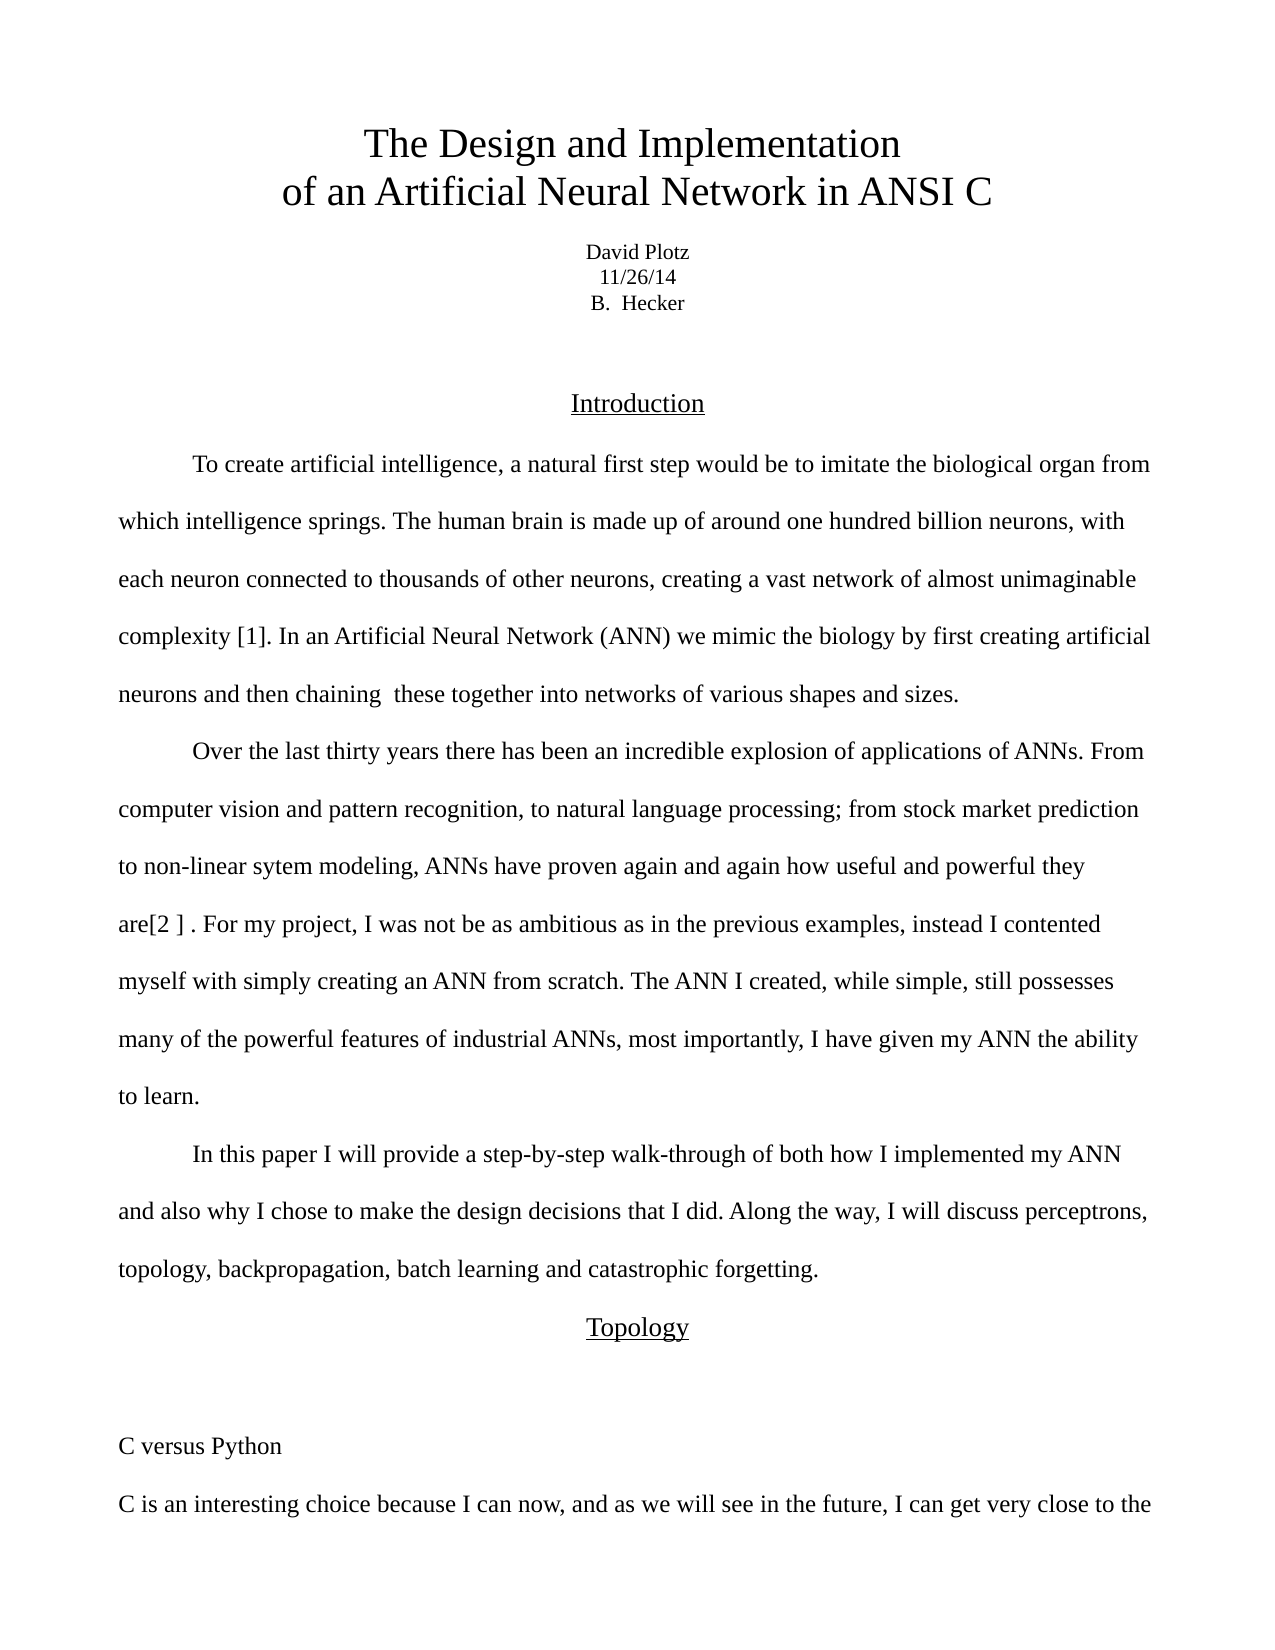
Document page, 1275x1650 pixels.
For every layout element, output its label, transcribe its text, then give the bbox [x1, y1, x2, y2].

text Over the last thirty years there has been an incredible explosion of applications of ANNs. From computer vision and pattern recognition, to natural language processing; from stock market prediction to non-linear sytem modeling, ANNs have proven again and again how useful and powerful they are[2 ] . For my project, I was not be as ambitious as in the previous examples, instead I contented myself with simply creating an ANN from scratch. The ANN I created, while simple, still possesses many of the powerful features of industrial ANNs, most importantly, I have given my ANN the ability to learn. [118, 736, 1157, 1110]
text In this paper I will provide a step-by-step walk-through of both how I implemented my ANN and also why I chose to make the design decisions that I did. Along the way, I will discuss perceptrons, topology, backpropagation, batch learning and catastrophic forgetting. [118, 1139, 1157, 1283]
text B. Hecker [118, 289, 1157, 315]
text C versus Python [118, 1431, 1157, 1460]
text Introduction [118, 387, 1157, 418]
text The Design and Implementation [118, 118, 1157, 166]
text C is an interesting choice because I can now, and as we will see in the future, I can get very close to the [118, 1489, 1157, 1517]
text Topology [118, 1311, 1157, 1343]
text 11/26/14 [118, 264, 1157, 289]
text of an Artificial Neural Network in ANSI C [118, 166, 1157, 214]
text To create artificial intelligence, a natural first step would be to imitate the biological organ from which intelligence springs. The human brain is made up of around one hundred billion neurons, with each neuron connected to thousands of other neurons, creating a vast network of almost unimaginable complexity [1]. In an Artificial Neural Network (ANN) we mimic the biology by first creating artificial neurons and then chaining these together into networks of various shapes and sizes. [118, 449, 1157, 708]
text David Plotz [118, 239, 1157, 264]
